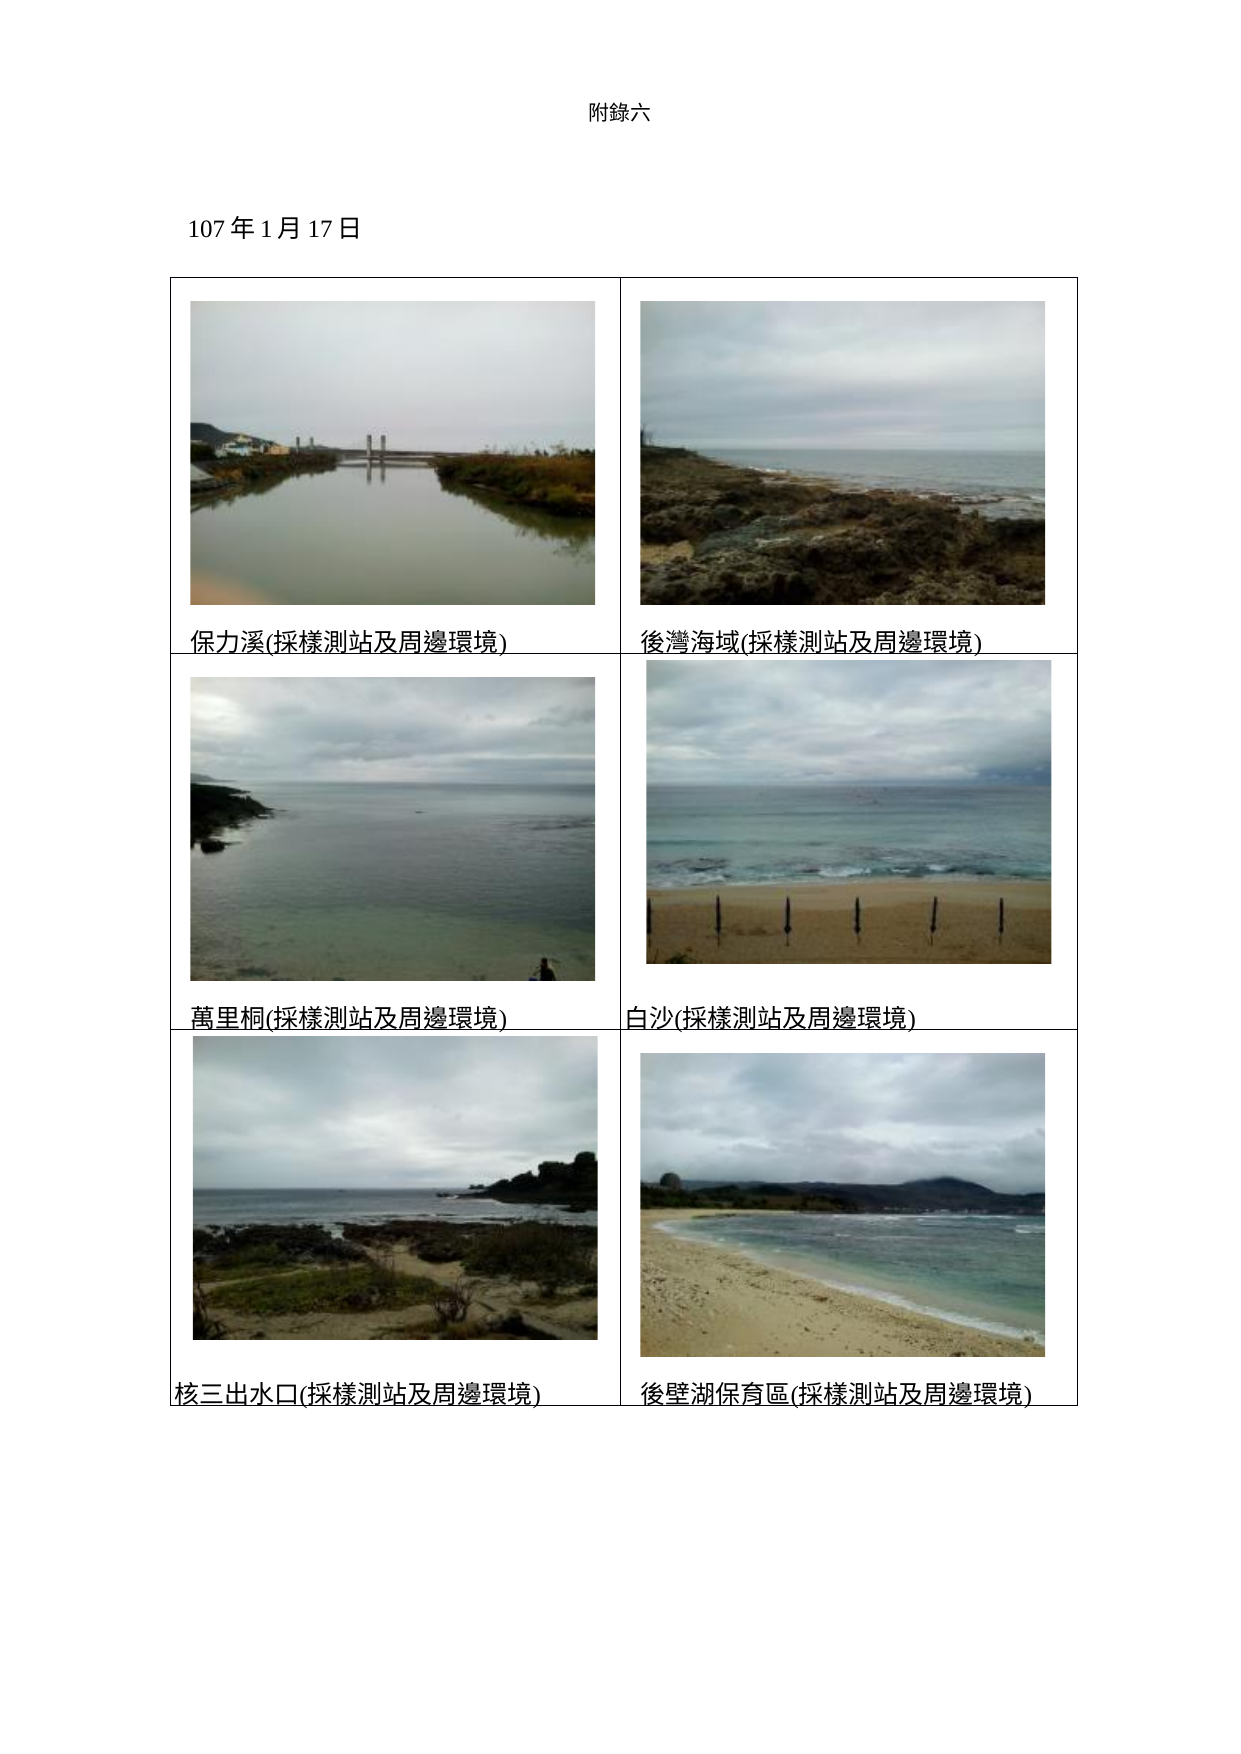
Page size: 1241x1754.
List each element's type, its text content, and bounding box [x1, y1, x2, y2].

table_cell 核三出水口(採樣測站及周邊環境) [171, 1030, 620, 1405]
picture [640, 301, 1046, 605]
picture [190, 301, 596, 605]
picture [640, 1053, 1046, 1357]
table_header 保力溪(採樣測站及周邊環境) [171, 278, 620, 653]
picture [192, 1036, 598, 1340]
picture [646, 660, 1052, 964]
picture [190, 677, 596, 981]
text 107年1月17日 [187, 202, 1053, 239]
table_header 後灣海域(採樣測站及周邊環境) [621, 278, 1077, 653]
table_cell 萬里桐(採樣測站及周邊環境) [171, 654, 620, 1029]
table_cell 白沙(採樣測站及周邊環境) [621, 654, 1077, 1029]
table_cell 後壁湖保育區(採樣測站及周邊環境) [621, 1030, 1077, 1405]
